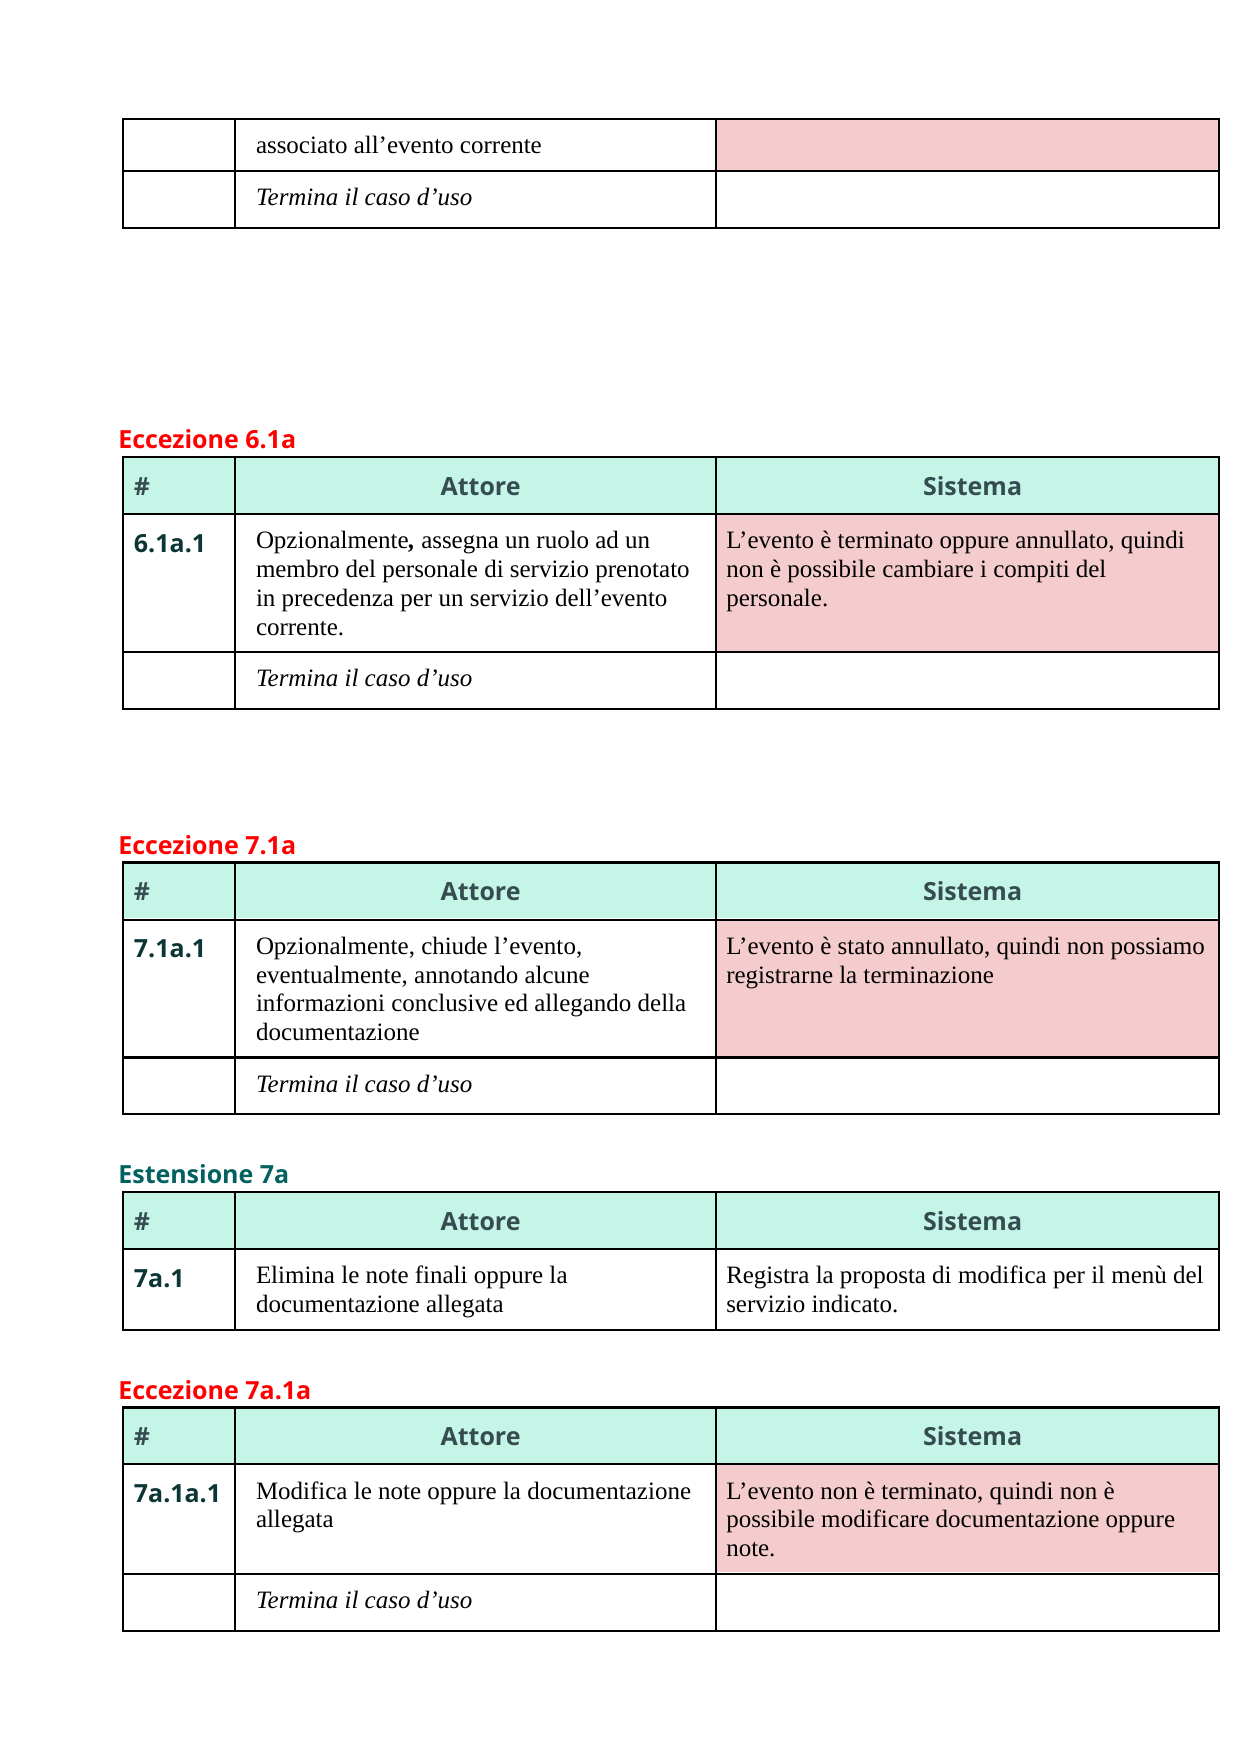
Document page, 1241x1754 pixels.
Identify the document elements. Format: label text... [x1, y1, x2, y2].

table_header Sistema [717, 1409, 1218, 1463]
table_cell [717, 120, 1218, 170]
subtitle Estensione 7a [118, 1157, 1122, 1191]
table_cell Termina il caso d’uso [236, 1059, 715, 1113]
table_header Attore [236, 1409, 715, 1463]
table_cell L’evento è stato annullato, quindi non possiamo registrarne la terminazione [717, 921, 1218, 1056]
table_cell [124, 1059, 234, 1113]
table_header Attore [236, 458, 715, 513]
table_header Sistema [717, 1193, 1218, 1248]
table_cell Opzionalmente, chiude l’evento, eventualmente, annotando alcune informazioni conclusive ed allegando della documentazione [236, 921, 715, 1056]
table_cell [717, 172, 1218, 227]
subtitle Eccezione 6.1a [118, 422, 1122, 456]
table_header Attore [236, 864, 715, 918]
subtitle Eccezione 7a.1a [118, 1372, 1122, 1406]
table_cell [124, 1575, 234, 1629]
table_cell associato all’evento corrente [236, 120, 715, 170]
table_header # [124, 458, 234, 513]
table_cell Opzionalmente, assegna un ruolo ad un membro del personale di servizio prenotato in precedenza per un servizio dell’evento corrente. [236, 515, 715, 651]
table_header Sistema [717, 458, 1218, 513]
table_cell 7a.1a.1 [124, 1465, 234, 1572]
table_cell [124, 172, 234, 227]
table_cell [717, 653, 1218, 708]
table_cell Termina il caso d’uso [236, 1575, 715, 1629]
table_cell Termina il caso d’uso [236, 172, 715, 227]
table_cell [717, 1059, 1218, 1113]
table_cell Registra la proposta di modifica per il menù del servizio indicato. [717, 1250, 1218, 1328]
table_header # [124, 1193, 234, 1248]
table_header # [124, 1409, 234, 1463]
subtitle Eccezione 7.1a [118, 827, 1122, 861]
table_cell 7.1a.1 [124, 921, 234, 1056]
table_cell L’evento non è terminato, quindi non è possibile modificare documentazione oppure note. [717, 1465, 1218, 1572]
table_header Sistema [717, 864, 1218, 918]
table_cell Termina il caso d’uso [236, 653, 715, 708]
table_cell Elimina le note finali oppure la documentazione allegata [236, 1250, 715, 1328]
table_cell Modifica le note oppure la documentazione allegata [236, 1465, 715, 1572]
table_cell 7a.1 [124, 1250, 234, 1328]
table_cell L’evento è terminato oppure annullato, quindi non è possibile cambiare i compiti del personale. [717, 515, 1218, 651]
table_cell 6.1a.1 [124, 515, 234, 651]
table_cell [717, 1575, 1218, 1629]
table_cell [124, 653, 234, 708]
table_cell [124, 120, 234, 170]
table_header # [124, 864, 234, 918]
table_header Attore [236, 1193, 715, 1248]
